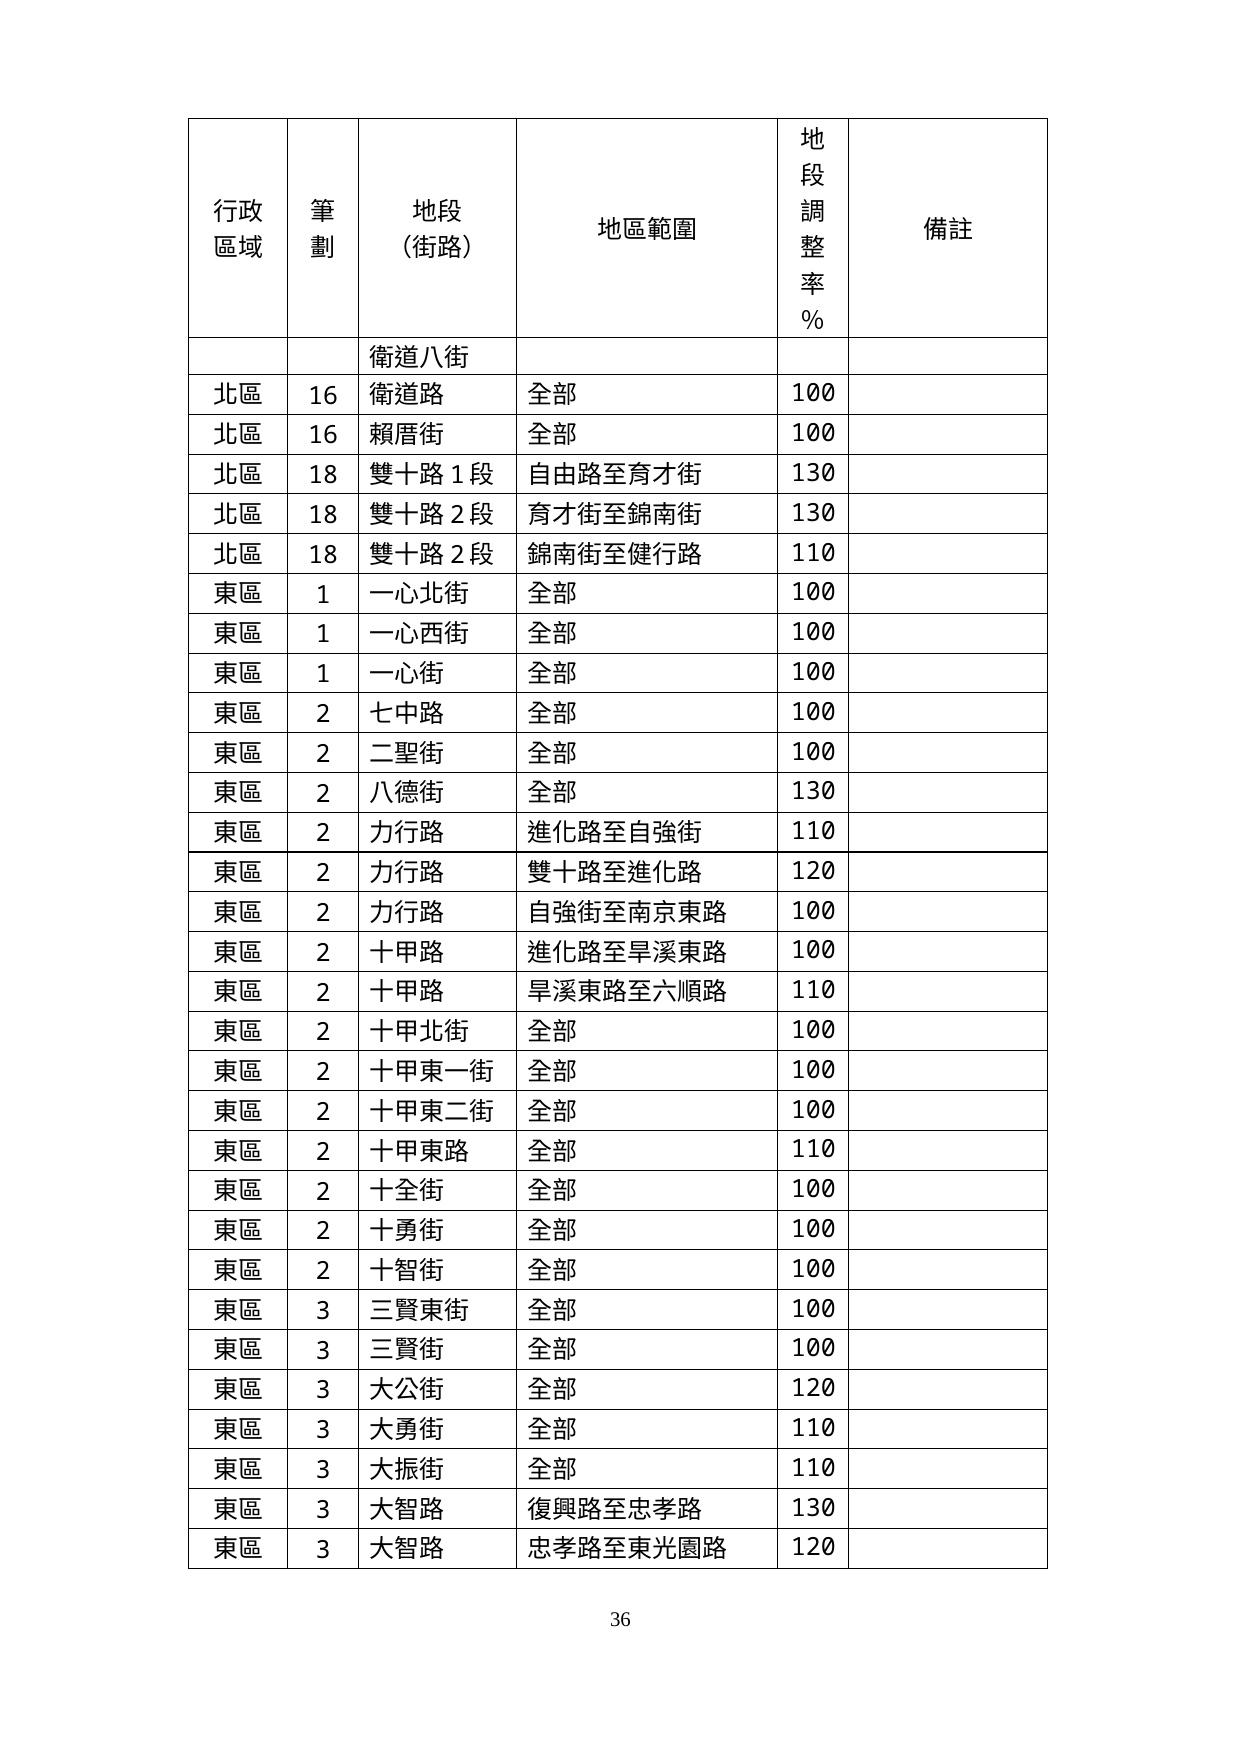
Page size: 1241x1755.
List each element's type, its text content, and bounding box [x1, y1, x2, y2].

table_cell 130 [778, 773, 848, 812]
table_cell 2 [288, 1131, 358, 1170]
table_cell 十勇街 [359, 1211, 516, 1249]
table_cell [849, 853, 1047, 891]
table_cell [849, 1489, 1047, 1528]
table_cell 全部 [517, 1012, 777, 1050]
table_cell 雙十路1段 [359, 455, 516, 493]
table_cell [849, 415, 1047, 453]
table_cell [778, 338, 848, 374]
table_cell 2 [288, 1211, 358, 1249]
table_cell 全部 [517, 614, 777, 652]
table_cell 北區 [189, 415, 287, 453]
table_cell 全部 [517, 773, 777, 812]
table_cell 十甲路 [359, 972, 516, 1011]
table_cell 雙十路2段 [359, 494, 516, 533]
table_cell 全部 [517, 1449, 777, 1488]
table_cell 三賢街 [359, 1330, 516, 1369]
table_cell 東區 [189, 693, 287, 732]
table_cell 100 [778, 892, 848, 931]
table_cell [849, 574, 1047, 613]
table_cell [849, 813, 1047, 851]
table_cell [849, 534, 1047, 573]
table_cell 大勇街 [359, 1410, 516, 1448]
table_cell 18 [288, 494, 358, 533]
table_cell [849, 494, 1047, 533]
table_cell 十甲東二街 [359, 1091, 516, 1130]
table_cell 100 [778, 1211, 848, 1249]
table_cell 十甲東一街 [359, 1051, 516, 1090]
table_cell [849, 733, 1047, 772]
table_cell 120 [778, 1370, 848, 1408]
table_cell 110 [778, 1410, 848, 1448]
table_cell 二聖街 [359, 733, 516, 772]
table_cell [849, 1131, 1047, 1170]
table_cell 北區 [189, 455, 287, 493]
table_cell 100 [778, 1171, 848, 1209]
table_header 地區範圍 [517, 119, 777, 337]
table_cell 16 [288, 415, 358, 453]
table_cell 東區 [189, 733, 287, 772]
table_cell 100 [778, 654, 848, 692]
table_cell [849, 1250, 1047, 1289]
table_cell 東區 [189, 1051, 287, 1090]
table_cell 育才街至錦南街 [517, 494, 777, 533]
table_cell 2 [288, 1250, 358, 1289]
table_cell 東區 [189, 1410, 287, 1448]
table_cell 3 [288, 1529, 358, 1568]
table_cell 全部 [517, 415, 777, 453]
table_cell 自由路至育才街 [517, 455, 777, 493]
table_cell 十智街 [359, 1250, 516, 1289]
table_cell [849, 1370, 1047, 1408]
table_cell [849, 654, 1047, 692]
table_cell [849, 1091, 1047, 1130]
table_cell 東區 [189, 972, 287, 1011]
table_cell 東區 [189, 1131, 287, 1170]
table_cell 全部 [517, 693, 777, 732]
table_cell 2 [288, 1091, 358, 1130]
table_cell [849, 972, 1047, 1011]
table_cell 三賢東街 [359, 1290, 516, 1329]
table_cell [189, 338, 287, 374]
table_cell 100 [778, 1091, 848, 1130]
table_cell 3 [288, 1489, 358, 1528]
table_cell 2 [288, 1051, 358, 1090]
table_cell 130 [778, 1489, 848, 1528]
table_cell 忠孝路至東光園路 [517, 1529, 777, 1568]
table_cell 2 [288, 892, 358, 931]
table_cell 全部 [517, 375, 777, 414]
table_cell 東區 [189, 1211, 287, 1249]
table_header 地段 （街路） [359, 119, 516, 337]
table_cell 全部 [517, 1250, 777, 1289]
table_cell 110 [778, 1131, 848, 1170]
table_cell 100 [778, 1290, 848, 1329]
table_cell 3 [288, 1370, 358, 1408]
table_cell 2 [288, 1171, 358, 1209]
table_cell 大智路 [359, 1529, 516, 1568]
table_cell [849, 773, 1047, 812]
table_cell 一心北街 [359, 574, 516, 613]
table_cell 旱溪東路至六順路 [517, 972, 777, 1011]
table_cell 復興路至忠孝路 [517, 1489, 777, 1528]
table_cell 110 [778, 972, 848, 1011]
table_cell 全部 [517, 574, 777, 613]
table_cell 18 [288, 534, 358, 573]
table_cell 100 [778, 574, 848, 613]
table_cell 東區 [189, 773, 287, 812]
table_cell 東區 [189, 614, 287, 652]
table_cell 進化路至旱溪東路 [517, 932, 777, 971]
table_cell [849, 693, 1047, 732]
table_cell 3 [288, 1290, 358, 1329]
table_cell 自強街至南京東路 [517, 892, 777, 931]
table_cell 全部 [517, 1051, 777, 1090]
table_cell 一心西街 [359, 614, 516, 652]
table_cell 東區 [189, 1489, 287, 1528]
table_cell 全部 [517, 1370, 777, 1408]
table_cell 110 [778, 813, 848, 851]
table_cell 100 [778, 1250, 848, 1289]
table_cell [849, 1211, 1047, 1249]
table_cell 東區 [189, 853, 287, 891]
table_cell 全部 [517, 1330, 777, 1369]
table_cell 力行路 [359, 813, 516, 851]
table_cell [849, 892, 1047, 931]
table_cell 全部 [517, 1290, 777, 1329]
table_header 備註 [849, 119, 1047, 337]
table_cell 東區 [189, 1250, 287, 1289]
table_cell 全部 [517, 654, 777, 692]
table_cell [849, 614, 1047, 652]
table_cell 雙十路2段 [359, 534, 516, 573]
table_cell 東區 [189, 1449, 287, 1488]
table_cell 力行路 [359, 853, 516, 891]
table_cell [849, 1529, 1047, 1568]
table_cell [849, 1449, 1047, 1488]
table_cell 東區 [189, 1171, 287, 1209]
table_cell [288, 338, 358, 374]
table_cell 2 [288, 932, 358, 971]
table_cell 錦南街至健行路 [517, 534, 777, 573]
table_cell 北區 [189, 375, 287, 414]
table_cell [849, 455, 1047, 493]
table_cell 十甲北街 [359, 1012, 516, 1050]
table_cell 120 [778, 1529, 848, 1568]
table_cell 100 [778, 932, 848, 971]
table_cell 130 [778, 455, 848, 493]
table_cell 16 [288, 375, 358, 414]
table_cell 全部 [517, 733, 777, 772]
table_cell [849, 375, 1047, 414]
table_cell 3 [288, 1410, 358, 1448]
table_cell 2 [288, 1012, 358, 1050]
table_cell 100 [778, 415, 848, 453]
table_cell 100 [778, 1012, 848, 1050]
table_cell 100 [778, 733, 848, 772]
table_cell 十甲東路 [359, 1131, 516, 1170]
table_cell 東區 [189, 892, 287, 931]
table_cell 全部 [517, 1131, 777, 1170]
table_cell 全部 [517, 1211, 777, 1249]
table_cell 110 [778, 1449, 848, 1488]
table_cell 大公街 [359, 1370, 516, 1408]
table_cell 全部 [517, 1171, 777, 1209]
table_cell 2 [288, 972, 358, 1011]
table_cell 東區 [189, 1370, 287, 1408]
table_cell 八德街 [359, 773, 516, 812]
table_cell 東區 [189, 932, 287, 971]
table_cell 力行路 [359, 892, 516, 931]
table_cell 東區 [189, 654, 287, 692]
table_cell 1 [288, 614, 358, 652]
table_cell 北區 [189, 534, 287, 573]
table_cell 1 [288, 654, 358, 692]
table_cell 100 [778, 614, 848, 652]
table_cell 進化路至自強街 [517, 813, 777, 851]
table_cell [849, 1330, 1047, 1369]
table_cell 十甲路 [359, 932, 516, 971]
table_cell [849, 1051, 1047, 1090]
table_cell 100 [778, 1330, 848, 1369]
table_cell 七中路 [359, 693, 516, 732]
table_cell 120 [778, 853, 848, 891]
table_cell 雙十路至進化路 [517, 853, 777, 891]
table_cell 110 [778, 534, 848, 573]
table_cell 1 [288, 574, 358, 613]
table_cell 3 [288, 1449, 358, 1488]
table_cell [517, 338, 777, 374]
table_cell 18 [288, 455, 358, 493]
table_header 行政 區域 [189, 119, 287, 337]
table_cell 東區 [189, 1012, 287, 1050]
table_cell 十全街 [359, 1171, 516, 1209]
table_cell 2 [288, 853, 358, 891]
table_cell [849, 1290, 1047, 1329]
table_cell 2 [288, 813, 358, 851]
table_cell [849, 1410, 1047, 1448]
table_cell 大智路 [359, 1489, 516, 1528]
table_cell [849, 338, 1047, 374]
table_cell [849, 932, 1047, 971]
table_cell 東區 [189, 1330, 287, 1369]
table_cell 東區 [189, 1091, 287, 1130]
table_cell 全部 [517, 1410, 777, 1448]
table_cell 北區 [189, 494, 287, 533]
table_cell 東區 [189, 813, 287, 851]
table_header 地段調整率％ [778, 119, 848, 337]
table_cell 100 [778, 1051, 848, 1090]
table_cell 衛道八街 [359, 338, 516, 374]
table_cell 2 [288, 733, 358, 772]
table_header 筆劃 [288, 119, 358, 337]
table_cell 3 [288, 1330, 358, 1369]
table_cell 100 [778, 693, 848, 732]
table_cell [849, 1171, 1047, 1209]
table_cell 東區 [189, 1529, 287, 1568]
table_cell 東區 [189, 1290, 287, 1329]
table_cell 2 [288, 693, 358, 732]
table_cell [849, 1012, 1047, 1050]
table_cell 一心街 [359, 654, 516, 692]
table_cell 2 [288, 773, 358, 812]
table_cell 衛道路 [359, 375, 516, 414]
table_cell 100 [778, 375, 848, 414]
table_cell 賴厝街 [359, 415, 516, 453]
table_cell 130 [778, 494, 848, 533]
table_cell 東區 [189, 574, 287, 613]
table_cell 大振街 [359, 1449, 516, 1488]
table_cell 全部 [517, 1091, 777, 1130]
